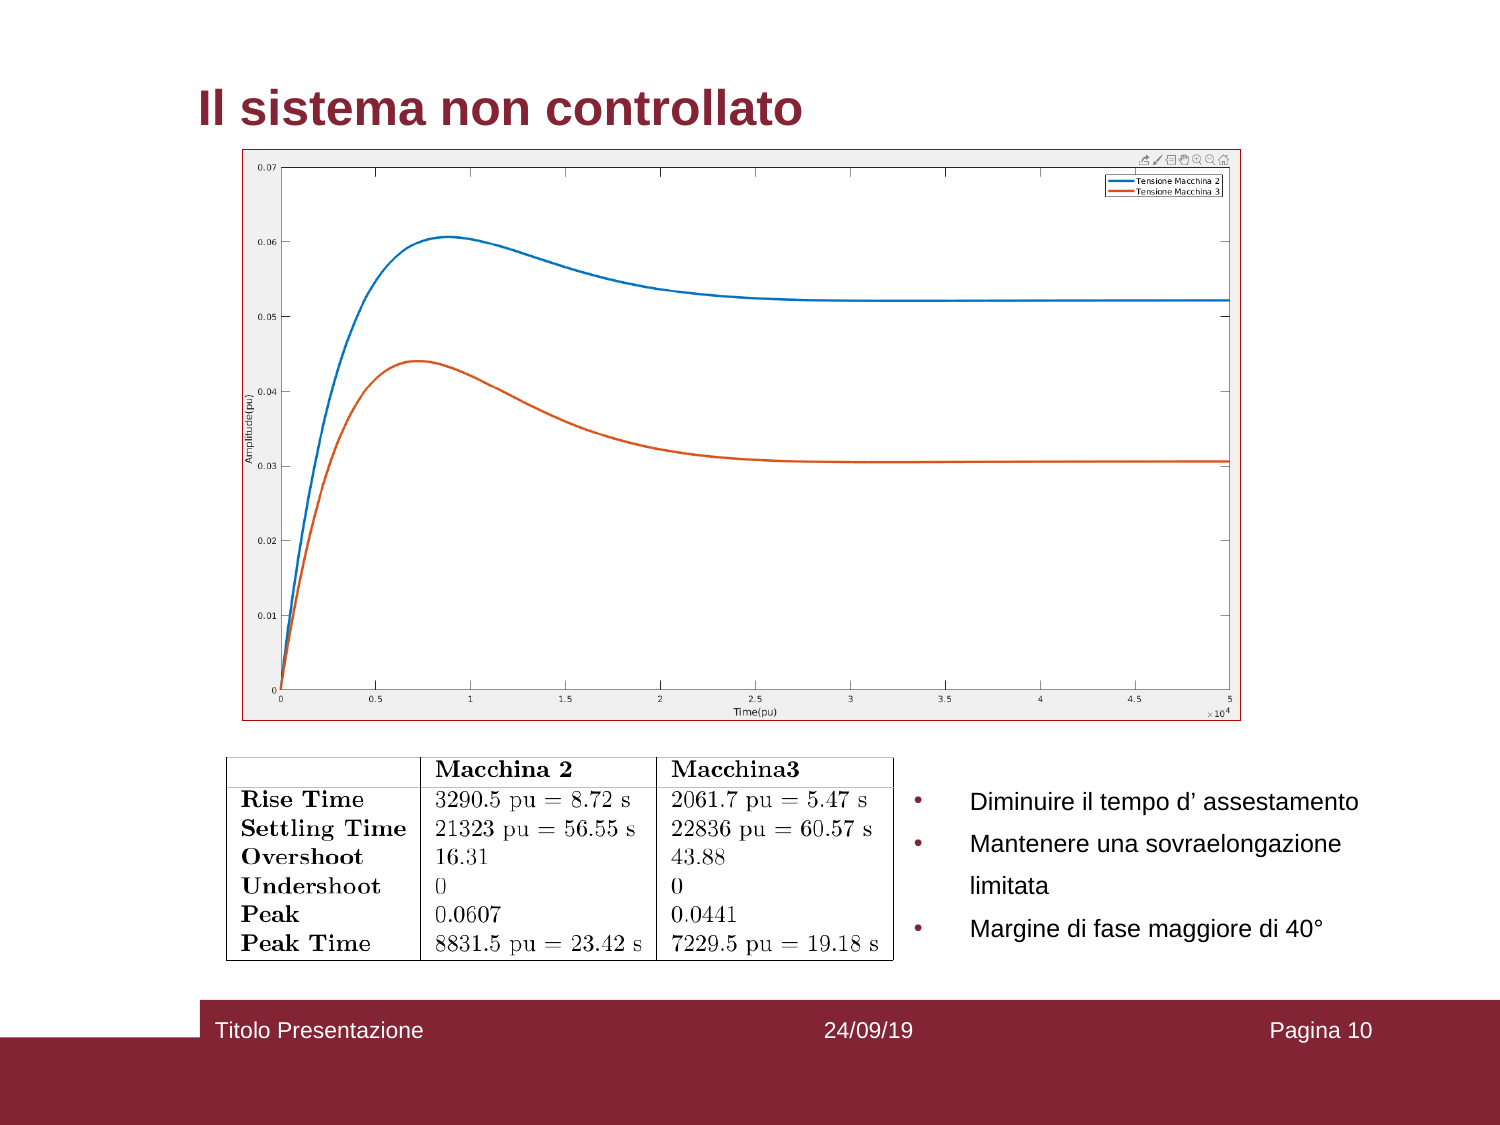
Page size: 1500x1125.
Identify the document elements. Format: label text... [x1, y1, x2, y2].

title Il sistema non controllato [183, 67, 1400, 150]
picture [218, 750, 905, 962]
list Diminuire il tempo d’ assestamento Mantenere una sovraelongazione limitata Margine di fase maggiore di 40° [898, 777, 1412, 1069]
picture [242, 149, 1241, 721]
